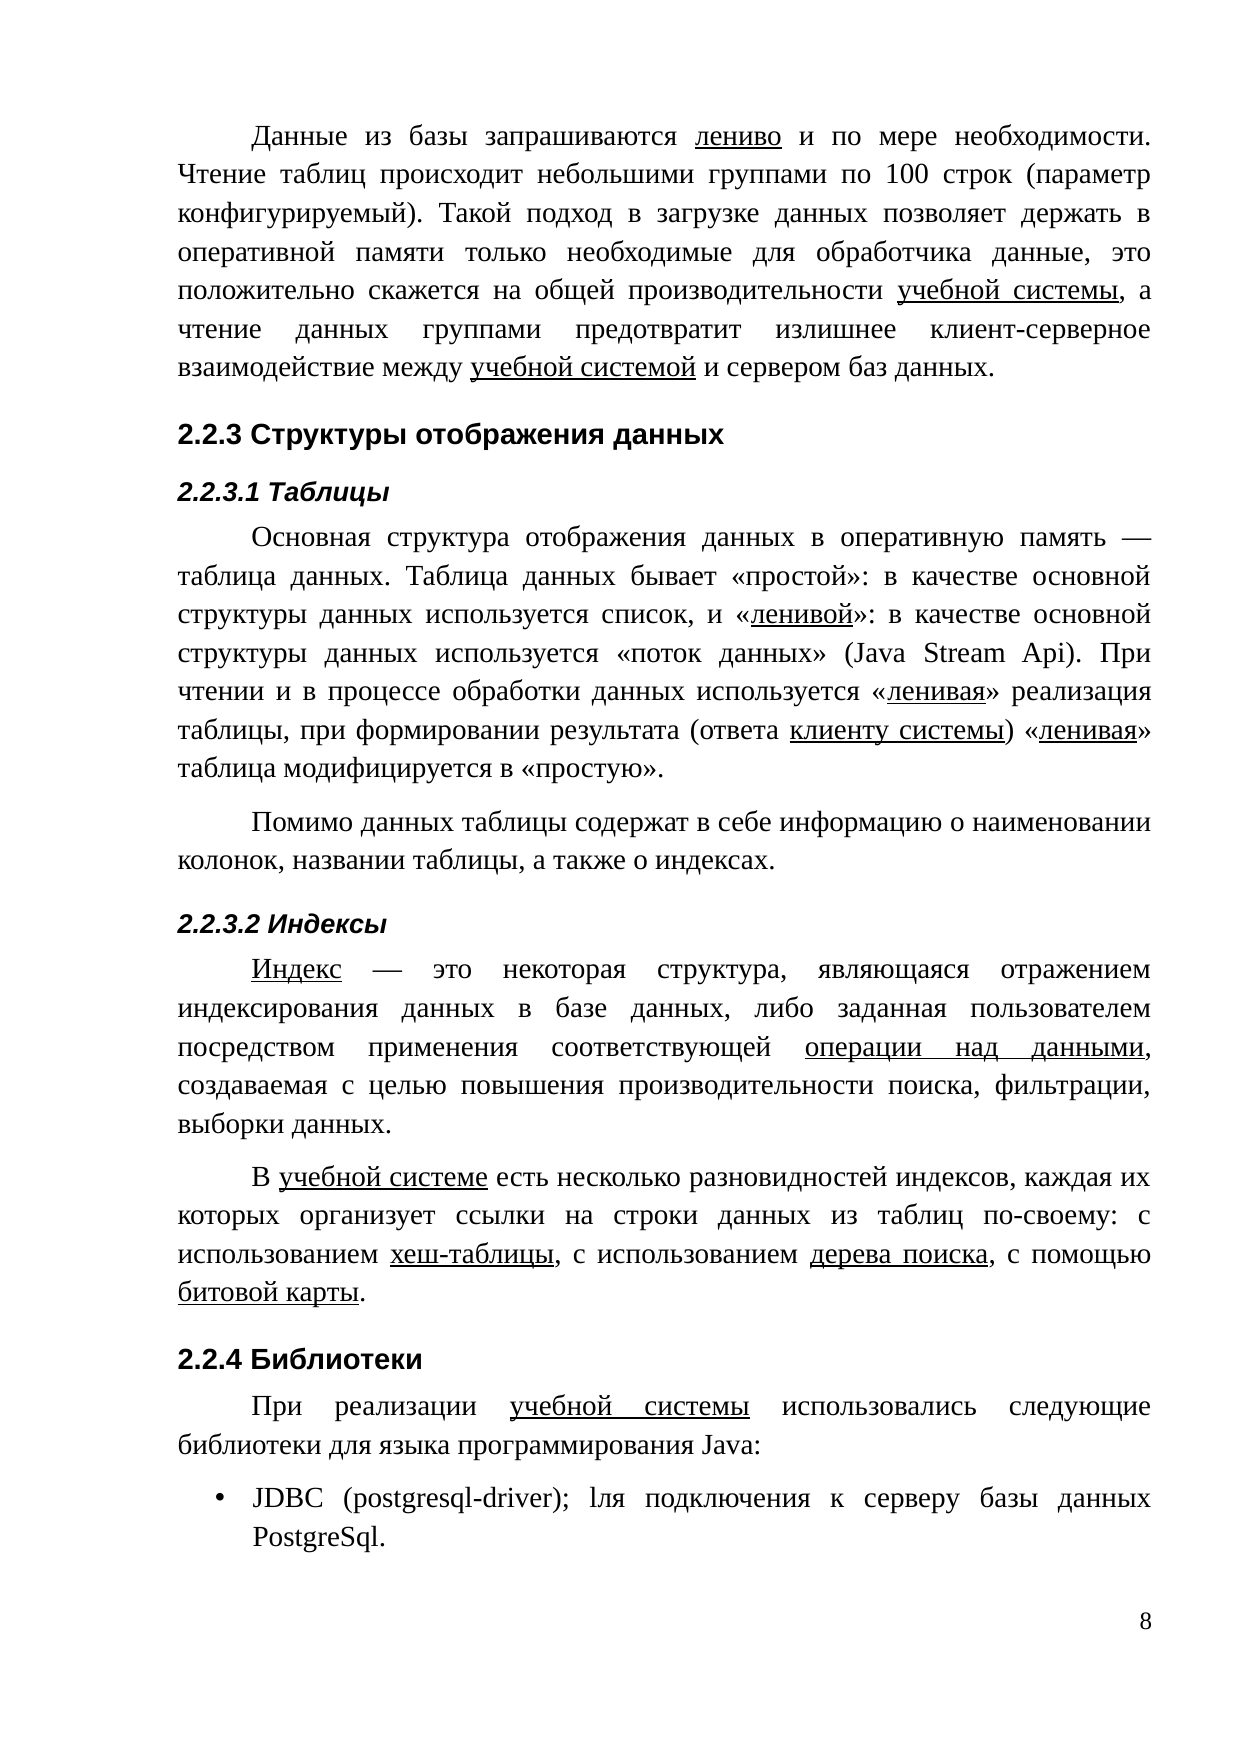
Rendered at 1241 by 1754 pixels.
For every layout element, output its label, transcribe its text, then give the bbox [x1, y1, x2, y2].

text Данные из базы запрашиваются лениво и по мере необходимости. Чтение таблиц происходит небольшими группами по 100 строк (параметр конфигурируемый). Такой подход в загрузке данных позволяет держать в оперативной памяти только необходимые для обработчика данные, это положительно скажется на общей производительности учебной системы, а чтение данных группами предотвратит излишнее клиент-серверное взаимодействие между учебной системой и сервером баз данных. [177, 118, 1152, 383]
text В учебной системе есть несколько разновидностей индексов, каждая их которых организует ссылки на строки данных из таблиц по-своему: с использованием хеш-таблицы, с использованием дерева поиска, с помощью битовой карты. [177, 1159, 1152, 1308]
text Индекс — это некоторая структура, являющаяся отражением индексирования данных в базе данных, либо заданная пользователем посредством применения соответствующей операции над данными, создаваемая с целью повышения производительности поиска, фильтрации, выборки данных. [177, 952, 1152, 1139]
text Помимо данных таблицы содержат в себе информацию о наименовании колонок, названии таблицы, а также о индексах. [177, 804, 1152, 876]
text При реализации учебной системы использовались следующие библиотеки для языка программирования Java: [177, 1388, 1152, 1460]
list JDBC (postgresql-driver); lля подключения к серверу базы данных PostgreSql. [215, 1480, 1152, 1552]
subtitle 2.2.4 Библиотеки [177, 1342, 1152, 1376]
subtitle 2.2.3.1 Таблицы [177, 476, 1152, 507]
text Основная структура отображения данных в оперативную память — таблица данных. Таблица данных бывает «простой»: в качестве основной структуры данных используется список, и «ленивой»: в качестве основной структуры данных используется «поток данных» (Java Stream Api). При чтении и в процессе обработки данных используется «ленивая» реализация таблицы, при формировании результата (ответа клиенту системы) «ленивая» таблица модифицируется в «простую». [177, 519, 1152, 784]
subtitle 2.2.3.2 Индексы [177, 908, 1152, 939]
subtitle 2.2.3 Структуры отображения данных [177, 417, 1152, 451]
